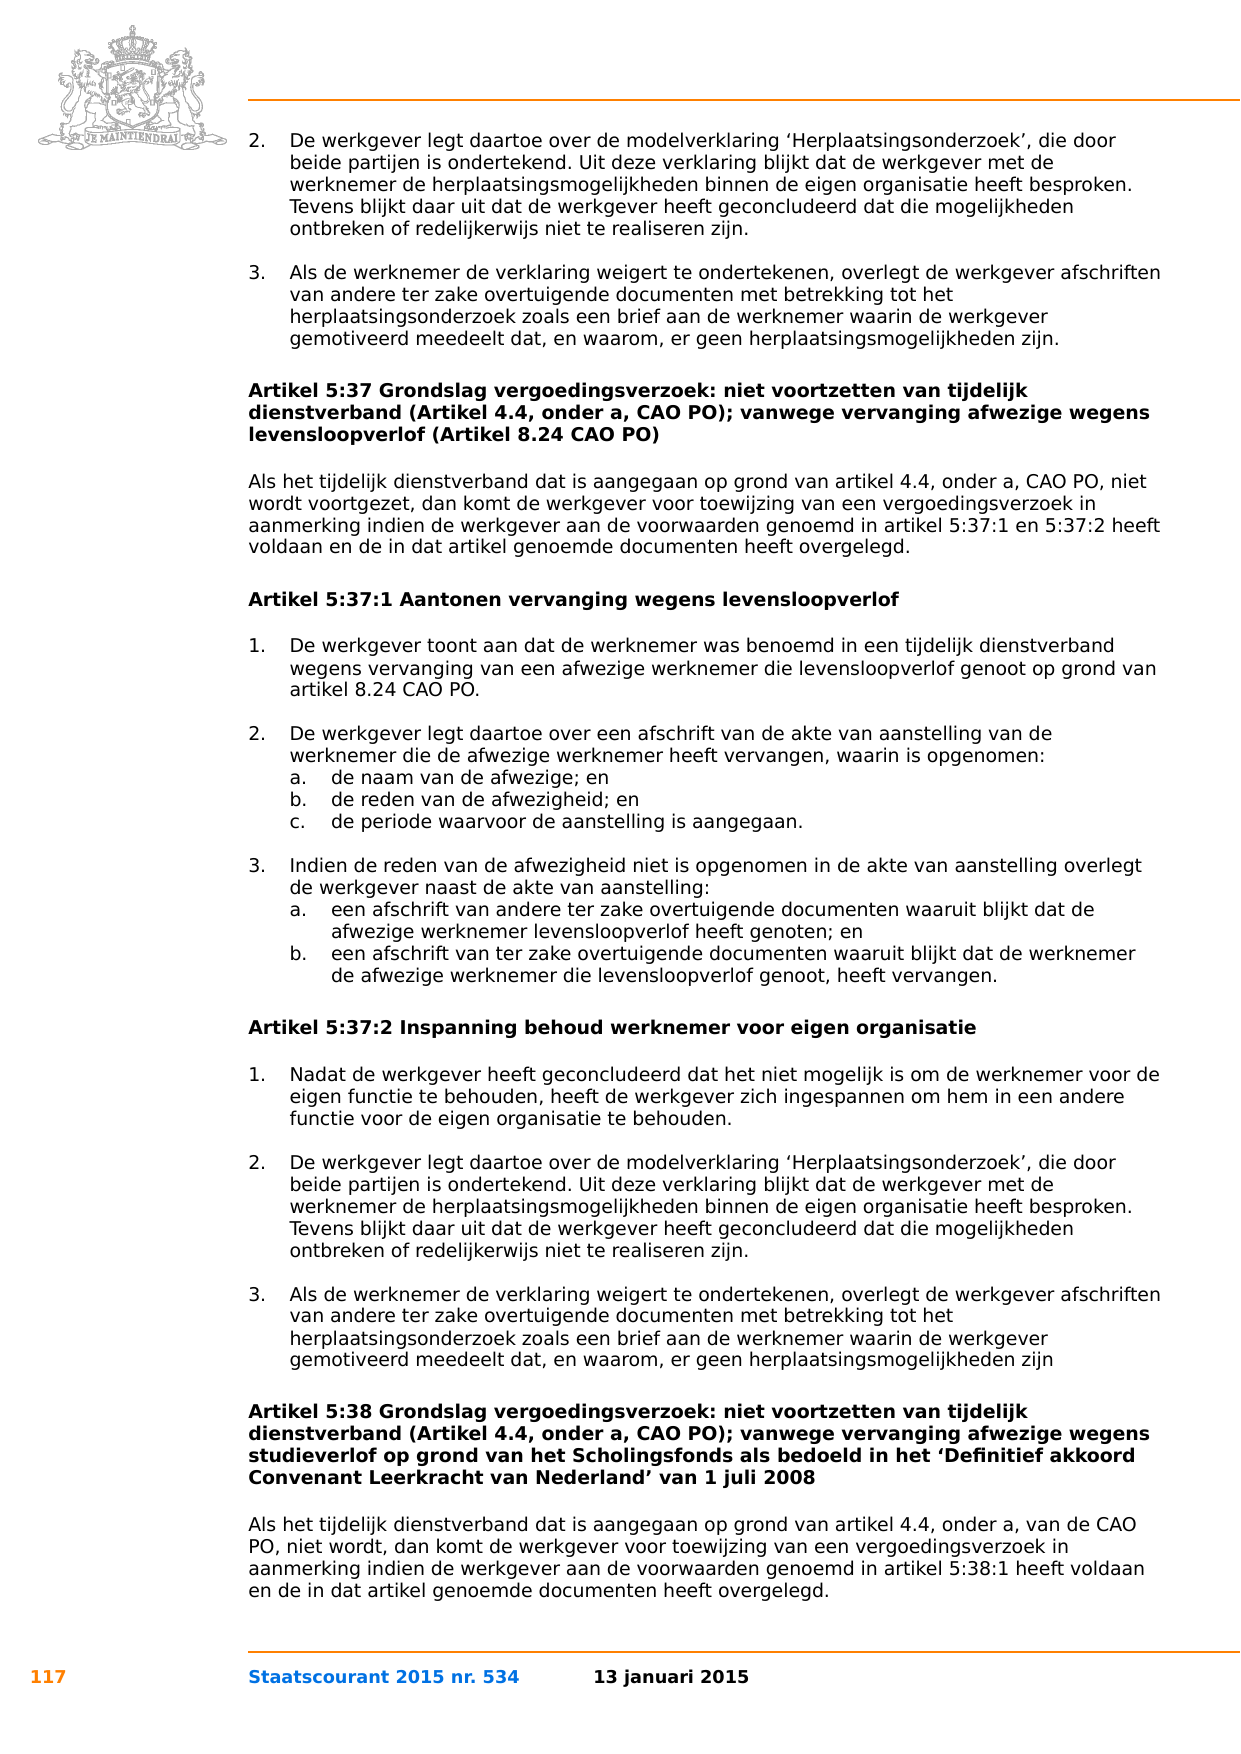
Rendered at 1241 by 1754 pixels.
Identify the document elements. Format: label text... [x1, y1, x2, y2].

text Als het tijdelijk dienstverband dat is aangegaan op grond van artikel 4.4, onder a, van de CAO PO, niet wordt, dan komt de werkgever voor toewijzing van een vergoedingsverzoek in aanmerking indien de werkgever aan de voorwaarden genoemd in artikel 5:38:1 heeft voldaan en de in dat artikel genoemde documenten heeft overgelegd. [248, 1514, 1163, 1602]
subtitle Artikel 5:37:2 Inspanning behoud werknemer voor eigen organisatie [248, 1017, 1163, 1039]
subtitle Artikel 5:37:1 Aantonen vervanging wegens levensloopverlof [248, 588, 1163, 610]
text Als het tijdelijk dienstverband dat is aangegaan op grond van artikel 4.4, onder a, CAO PO, niet wordt voortgezet, dan komt de werkgever voor toewijzing van een vergoedingsverzoek in aanmerking indien de werkgever aan de voorwaarden genoemd in artikel 5:37:1 en 5:37:2 heeft voldaan en de in dat artikel genoemde documenten heeft overgelegd. [248, 471, 1163, 558]
text 3. Als de werknemer de verklaring weigert te ondertekenen, overlegt de werkgever afschriften van andere ter zake overtuigende documenten met betrekking tot het herplaatsingsonderzoek zoals een brief aan de werknemer waarin de werkgever gemotiveerd meedeelt dat, en waarom, er geen herplaatsingsmogelijkheden zijn. [248, 262, 1163, 349]
subtitle Artikel 5:37 Grondslag vergoedingsverzoek: niet voortzetten van tijdelijk dienstverband (Artikel 4.4, onder a, CAO PO); vanwege vervanging afwezige wegens levensloopverlof (Artikel 8.24 CAO PO) [248, 379, 1163, 446]
text 1. De werkgever toont aan dat de werknemer was benoemd in een tijdelijk dienstverband wegens vervanging van een afwezige werknemer die levensloopverlof genoot op grond van artikel 8.24 CAO PO. [248, 635, 1163, 701]
text a. een afschrift van andere ter zake overtuigende documenten waaruit blijkt dat de afwezige werknemer levensloopverlof heeft genoten; en [289, 899, 1163, 943]
text b. de reden van de afwezigheid; en [289, 789, 1163, 811]
text 2. De werkgever legt daartoe over de modelverklaring ‘Herplaatsingsonderzoek’, die door beide partijen is ondertekend. Uit deze verklaring blijkt dat de werkgever met de werknemer de herplaatsingsmogelijkheden binnen de eigen organisatie heeft besproken. Tevens blijkt daar uit dat de werkgever heeft geconcludeerd dat die mogelijkheden ontbreken of redelijkerwijs niet te realiseren zijn. [248, 130, 1163, 240]
text 3. Indien de reden van de afwezigheid niet is opgenomen in de akte van aanstelling overlegt de werkgever naast de akte van aanstelling: [248, 855, 1163, 899]
text 2. De werkgever legt daartoe over de modelverklaring ‘Herplaatsingsonderzoek’, die door beide partijen is ondertekend. Uit deze verklaring blijkt dat de werkgever met de werknemer de herplaatsingsmogelijkheden binnen de eigen organisatie heeft besproken. Tevens blijkt daar uit dat de werkgever heeft geconcludeerd dat die mogelijkheden ontbreken of redelijkerwijs niet te realiseren zijn. [248, 1152, 1163, 1262]
text 2. De werkgever legt daartoe over een afschrift van de akte van aanstelling van de werknemer die de afwezige werknemer heeft vervangen, waarin is opgenomen: [248, 723, 1163, 767]
picture [38, 25, 227, 150]
text c. de periode waarvoor de aanstelling is aangegaan. [289, 811, 1163, 833]
text 3. Als de werknemer de verklaring weigert te ondertekenen, overlegt de werkgever afschriften van andere ter zake overtuigende documenten met betrekking tot het herplaatsingsonderzoek zoals een brief aan de werknemer waarin de werkgever gemotiveerd meedeelt dat, en waarom, er geen herplaatsingsmogelijkheden zijn [248, 1283, 1163, 1371]
text 1. Nadat de werkgever heeft geconcludeerd dat het niet mogelijk is om de werknemer voor de eigen functie te behouden, heeft de werkgever zich ingespannen om hem in een andere functie voor de eigen organisatie te behouden. [248, 1064, 1163, 1130]
text b. een afschrift van ter zake overtuigende documenten waaruit blijkt dat de werknemer de afwezige werknemer die levensloopverlof genoot, heeft vervangen. [289, 943, 1163, 987]
text a. de naam van de afwezige; en [289, 767, 1163, 789]
subtitle Artikel 5:38 Grondslag vergoedingsverzoek: niet voortzetten van tijdelijk dienstverband (Artikel 4.4, onder a, CAO PO); vanwege vervanging afwezige wegens studieverlof op grond van het Scholingsfonds als bedoeld in het ‘Definitief akkoord Convenant Leerkracht van Nederland’ van 1 juli 2008 [248, 1401, 1163, 1489]
